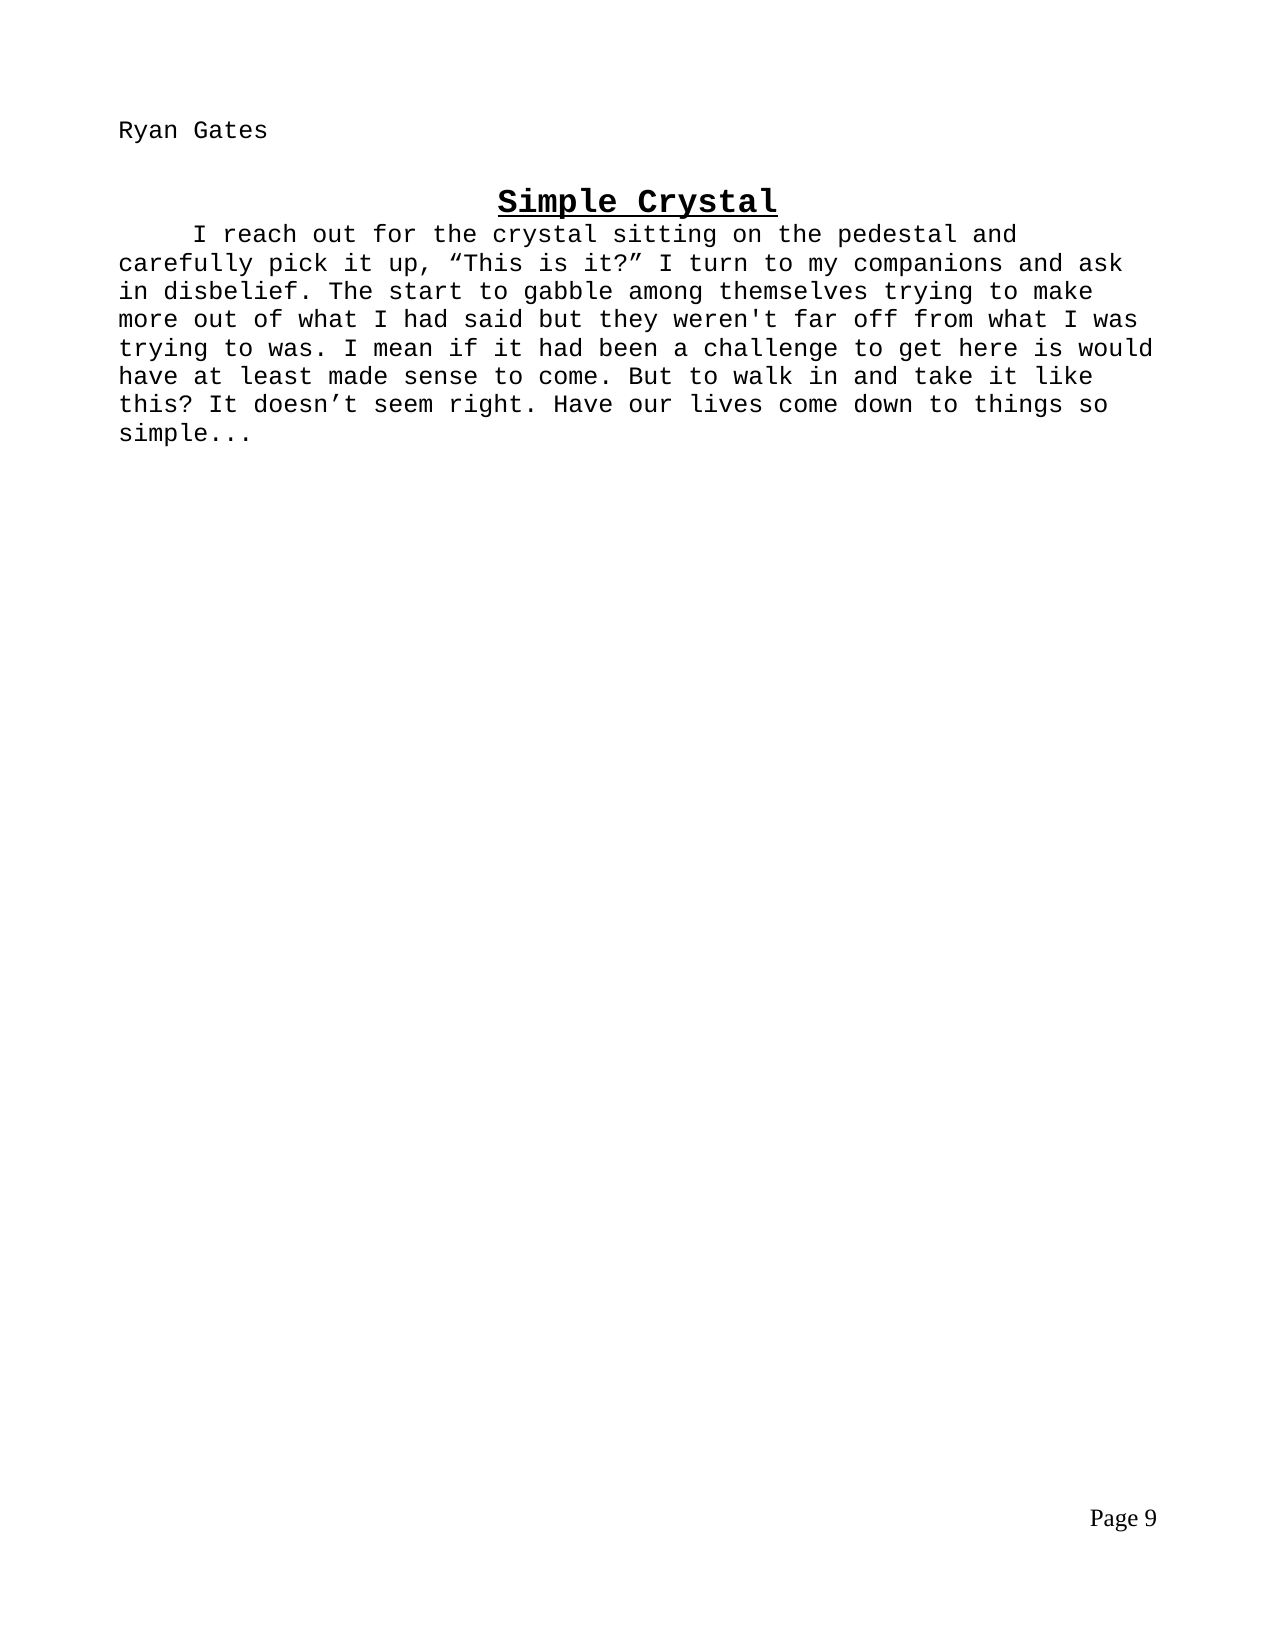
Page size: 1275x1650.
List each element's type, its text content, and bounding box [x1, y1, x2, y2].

text Ryan Gates [118, 118, 1157, 146]
text Simple Crystal [118, 184, 1157, 222]
text I reach out for the crystal sitting on the pedestal and carefully pick it up, “This is it?” I turn to my companions and ask in disbelief. The start to gabble among themselves trying to make more out of what I had said but they weren't far off from what I was trying to was. I mean if it had been a challenge to get here is would have at least made sense to come. But to walk in and take it like this? It doesn’t seem right. Have our lives come down to things so simple... [118, 222, 1157, 449]
